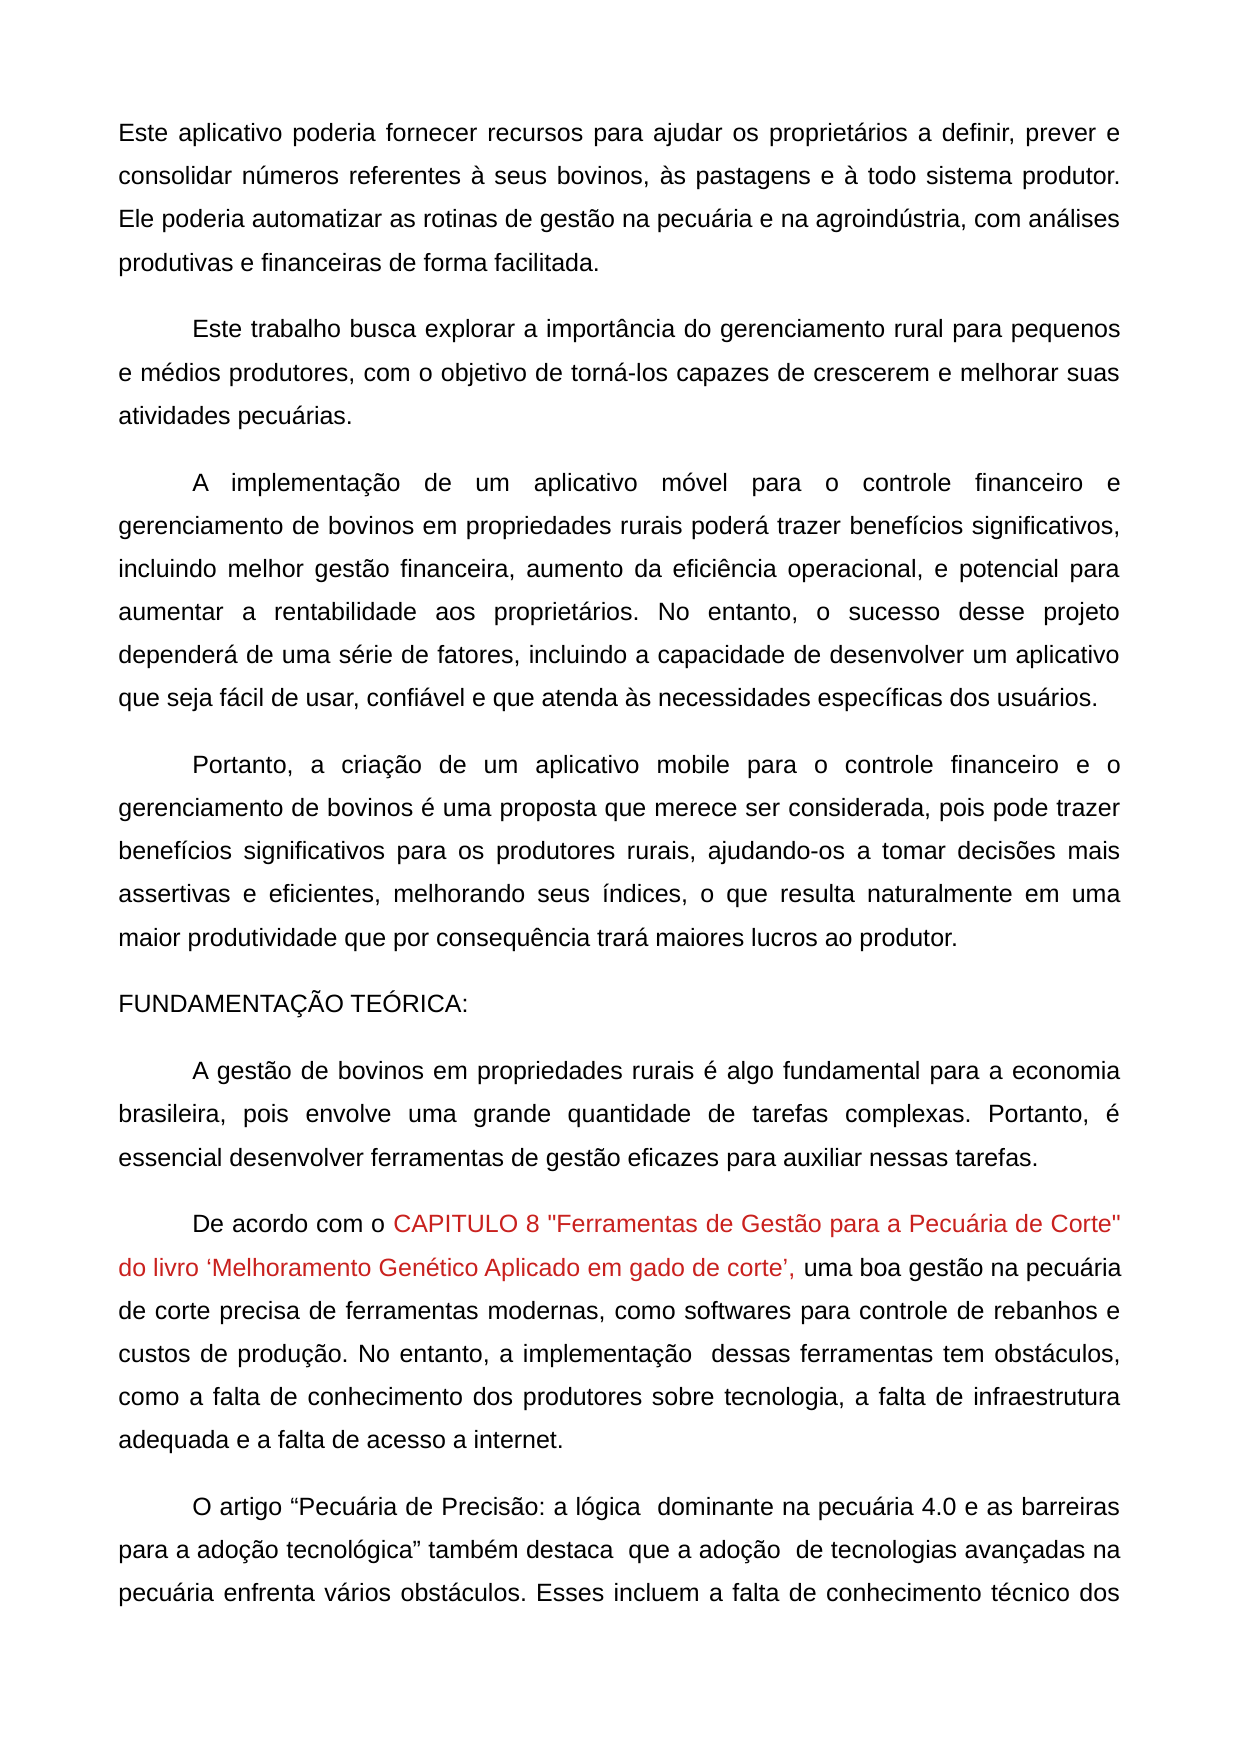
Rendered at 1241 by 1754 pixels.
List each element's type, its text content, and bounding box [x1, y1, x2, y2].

text Portanto, a criação de um aplicativo mobile para o controle financeiro e o gerenciamento de bovinos é uma proposta que merece ser considerada, pois pode trazer benefícios significativos para os produtores rurais, ajudando-os a tomar decisões mais assertivas e eficientes, melhorando seus índices, o que resulta naturalmente em uma maior produtividade que por consequência trará maiores lucros ao produtor. [118, 750, 1122, 951]
text Este aplicativo poderia fornecer recursos para ajudar os proprietários a definir, prever e consolidar números referentes à seus bovinos, às pastagens e à todo sistema produtor. Ele poderia automatizar as rotinas de gestão na pecuária e na agroindústria, com análises produtivas e financeiras de forma facilitada. [118, 118, 1122, 276]
text O artigo “Pecuária de Precisão: a lógica dominante na pecuária 4.0 e as barreiras para a adoção tecnológica” também destaca que a adoção de tecnologias avançadas na pecuária enfrenta vários obstáculos. Esses incluem a falta de conhecimento técnico dos [118, 1492, 1122, 1607]
text FUNDAMENTAÇÃO TEÓRICA: [118, 989, 1122, 1018]
text De acordo com o CAPITULO 8 "Ferramentas de Gestão para a Pecuária de Corte" do livro ‘Melhoramento Genético Aplicado em gado de corte’, uma boa gestão na pecuária de corte precisa de ferramentas modernas, como softwares para controle de rebanhos e custos de produção. No entanto, a implementação dessas ferramentas tem obstáculos, como a falta de conhecimento dos produtores sobre tecnologia, a falta de infraestrutura adequada e a falta de acesso a internet. [118, 1209, 1122, 1454]
text A gestão de bovinos em propriedades rurais é algo fundamental para a economia brasileira, pois envolve uma grande quantidade de tarefas complexas. Portanto, é essencial desenvolver ferramentas de gestão eficazes para auxiliar nessas tarefas. [118, 1056, 1122, 1171]
text A implementação de um aplicativo móvel para o controle financeiro e gerenciamento de bovinos em propriedades rurais poderá trazer benefícios significativos, incluindo melhor gestão financeira, aumento da eficiência operacional, e potencial para aumentar a rentabilidade aos proprietários. No entanto, o sucesso desse projeto dependerá de uma série de fatores, incluindo a capacidade de desenvolver um aplicativo que seja fácil de usar, confiável e que atenda às necessidades específicas dos usuários. [118, 467, 1122, 712]
text Este trabalho busca explorar a importância do gerenciamento rural para pequenos e médios produtores, com o objetivo de torná-los capazes de crescerem e melhorar suas atividades pecuárias. [118, 314, 1122, 429]
